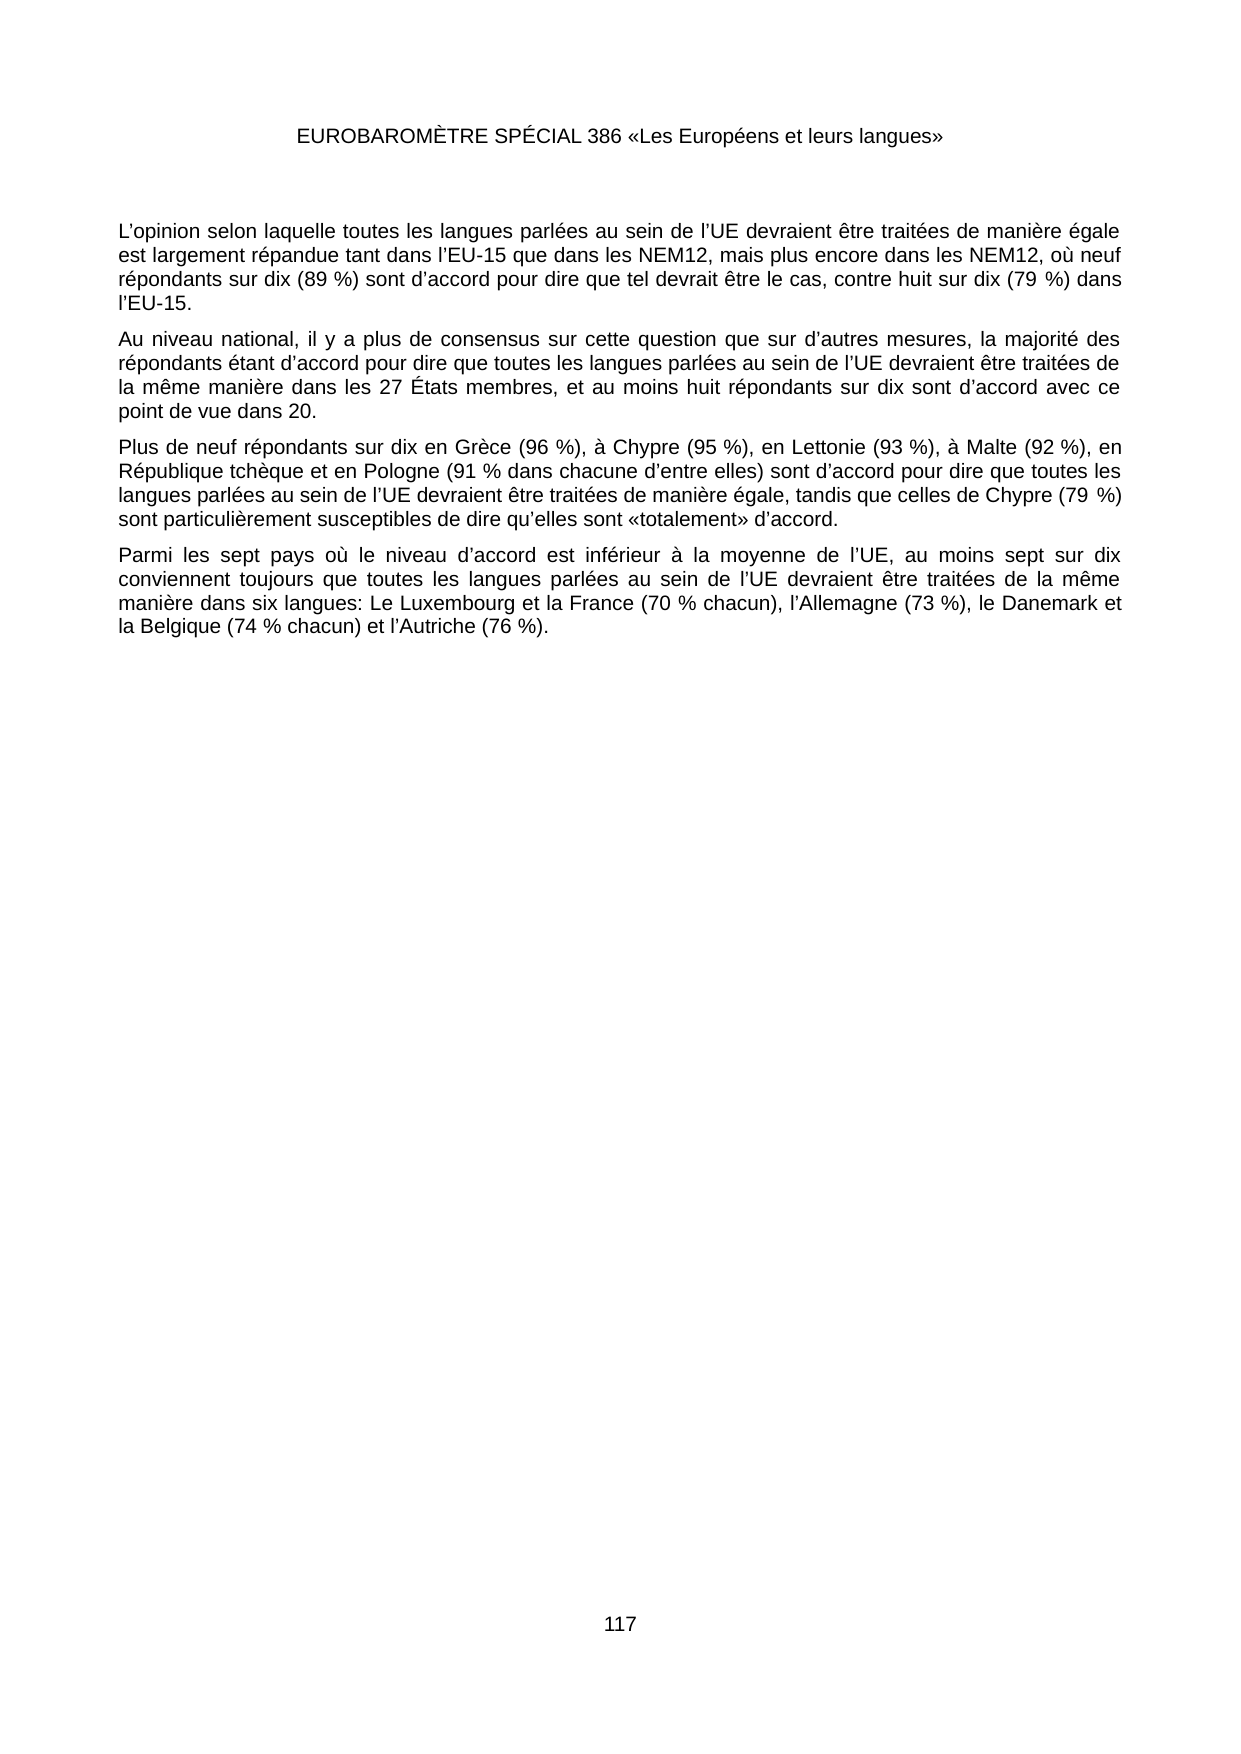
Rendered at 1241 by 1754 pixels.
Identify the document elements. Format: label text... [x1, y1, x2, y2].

text Au niveau national, il y a plus de consensus sur cette question que sur d’autres mesures, la majorité des répondants étant d’accord pour dire que toutes les langues parlées au sein de l’UE devraient être traitées de la même manière dans les 27 États membres, et au moins huit répondants sur dix sont d’accord avec ce point de vue dans 20. [118, 327, 1122, 423]
text Parmi les sept pays où le niveau d’accord est inférieur à la moyenne de l’UE, au moins sept sur dix conviennent toujours que toutes les langues parlées au sein de l’UE devraient être traitées de la même manière dans six langues: Le Luxembourg et la France (70 % chacun), l’Allemagne (73 %), le Danemark et la Belgique (74 % chacun) et l’Autriche (76 %). [118, 542, 1122, 638]
text Plus de neuf répondants sur dix en Grèce (96 %), à Chypre (95 %), en Lettonie (93 %), à Malte (92 %), en République tchèque et en Pologne (91 % dans chacune d’entre elles) sont d’accord pour dire que toutes les langues parlées au sein de l’UE devraient être traitées de manière égale, tandis que celles de Chypre (79 %) sont particulièrement susceptibles de dire qu’elles sont «totalement» d’accord. [118, 435, 1122, 531]
text L’opinion selon laquelle toutes les langues parlées au sein de l’UE devraient être traitées de manière égale est largement répandue tant dans l’EU-15 que dans les NEM12, mais plus encore dans les NEM12, où neuf répondants sur dix (89 %) sont d’accord pour dire que tel devrait être le cas, contre huit sur dix (79 %) dans l’EU-15. [118, 219, 1122, 315]
